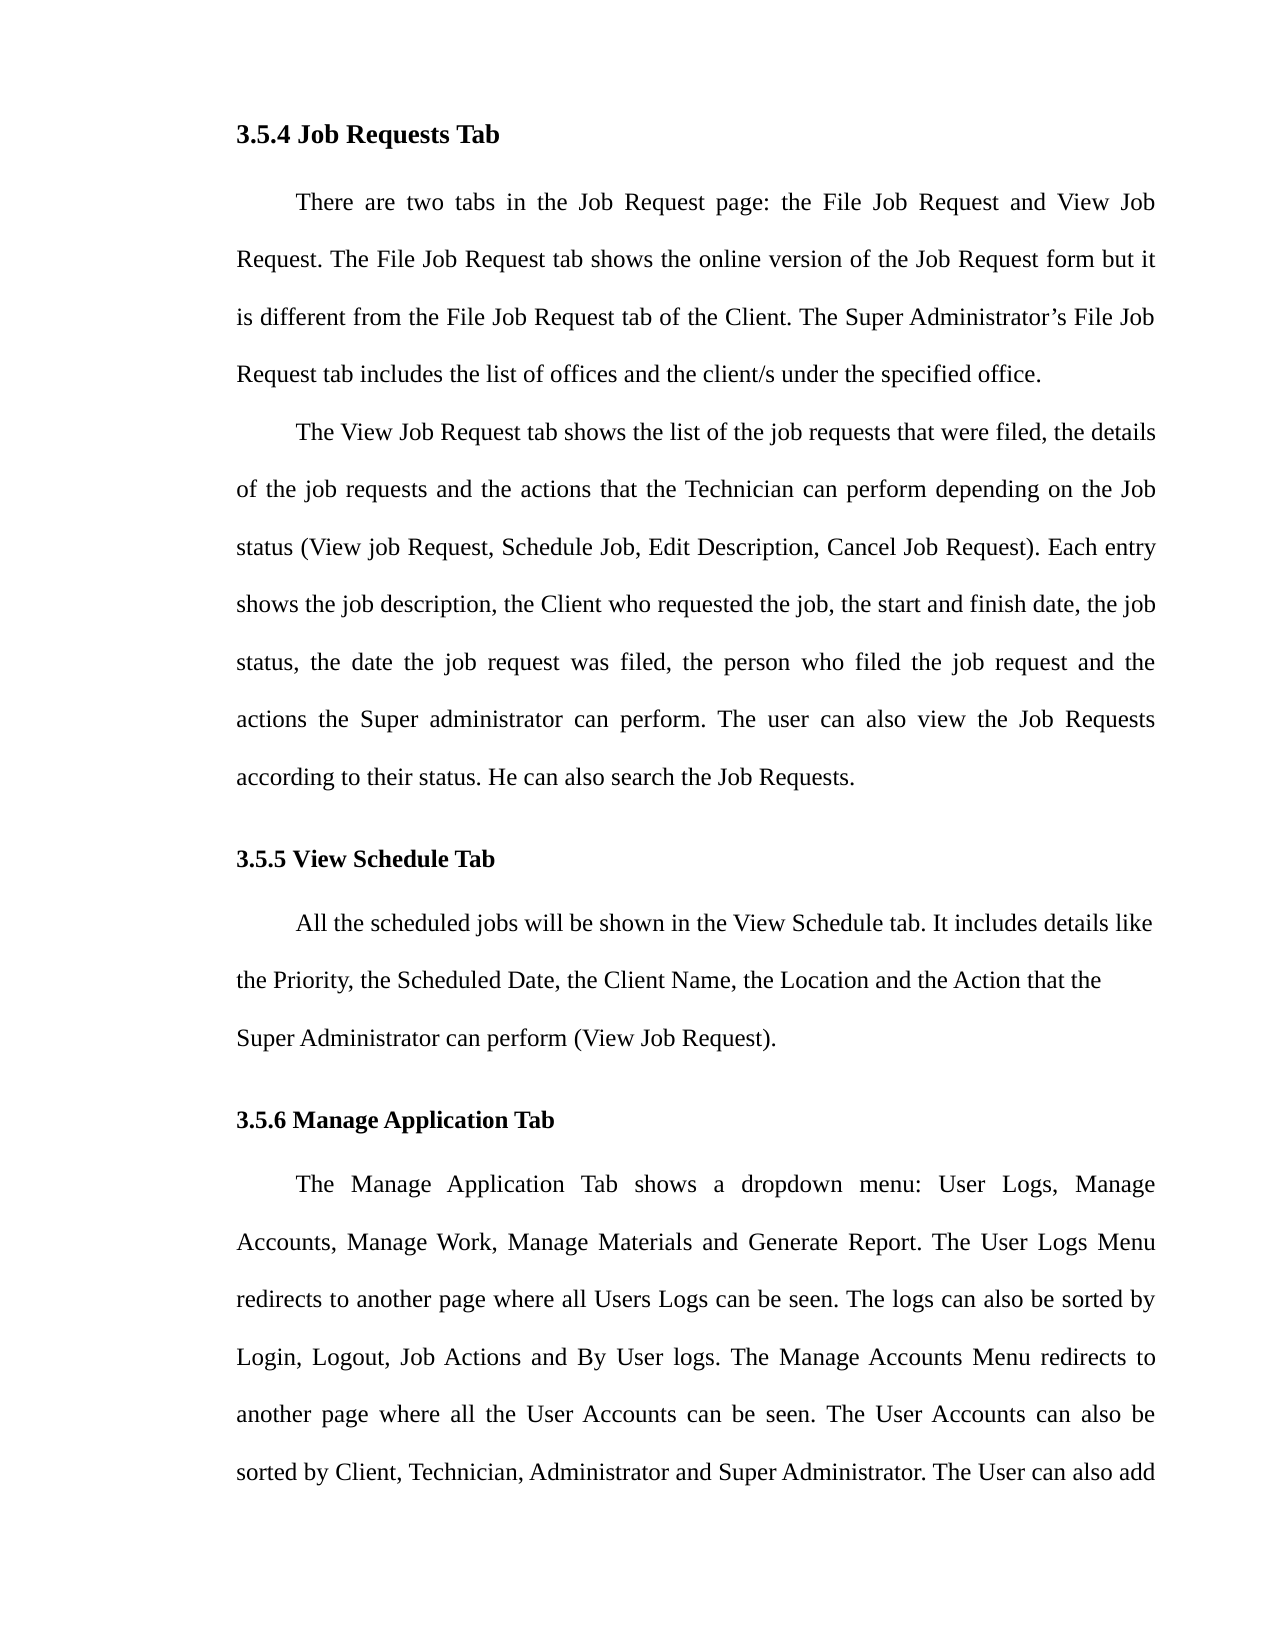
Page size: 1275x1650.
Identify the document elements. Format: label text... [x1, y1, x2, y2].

subtitle 3.5.6 Manage Application Tab [236, 1105, 1157, 1134]
text The View Job Request tab shows the list of the job requests that were filed, the details of the job requests and the actions that the Technician can perform depending on the Job status (View job Request, Schedule Job, Edit Description, Cancel Job Request). Each entry shows the job description, the Client who requested the job, the start and finish date, the job status, the date the job request was filed, the person who filed the job request and the actions the Super administrator can perform. The user can also view the Job Requests according to their status. He can also search the Job Requests. [236, 417, 1157, 790]
text The Manage Application Tab shows a dropdown menu: User Logs, Manage Accounts, Manage Work, Manage Materials and Generate Report. The User Logs Menu redirects to another page where all Users Logs can be seen. The logs can also be sorted by Login, Logout, Job Actions and By User logs. The Manage Accounts Menu redirects to another page where all the User Accounts can be seen. The User Accounts can also be sorted by Client, Technician, Administrator and Super Administrator. The User can also add [236, 1169, 1157, 1485]
text All the scheduled jobs will be shown in the View Schedule tab. It includes details like the Priority, the Scheduled Date, the Client Name, the Location and the Action that the Super Administrator can perform (View Job Request). [236, 908, 1157, 1052]
subtitle 3.5.4 Job Requests Tab [236, 118, 1157, 149]
text There are two tabs in the Job Request page: the File Job Request and View Job Request. The File Job Request tab shows the online version of the Job Request form but it is different from the File Job Request tab of the Client. The Super Administrator’s File Job Request tab includes the list of offices and the client/s under the specified office. [236, 187, 1157, 388]
subtitle 3.5.5 View Schedule Tab [236, 844, 1157, 873]
